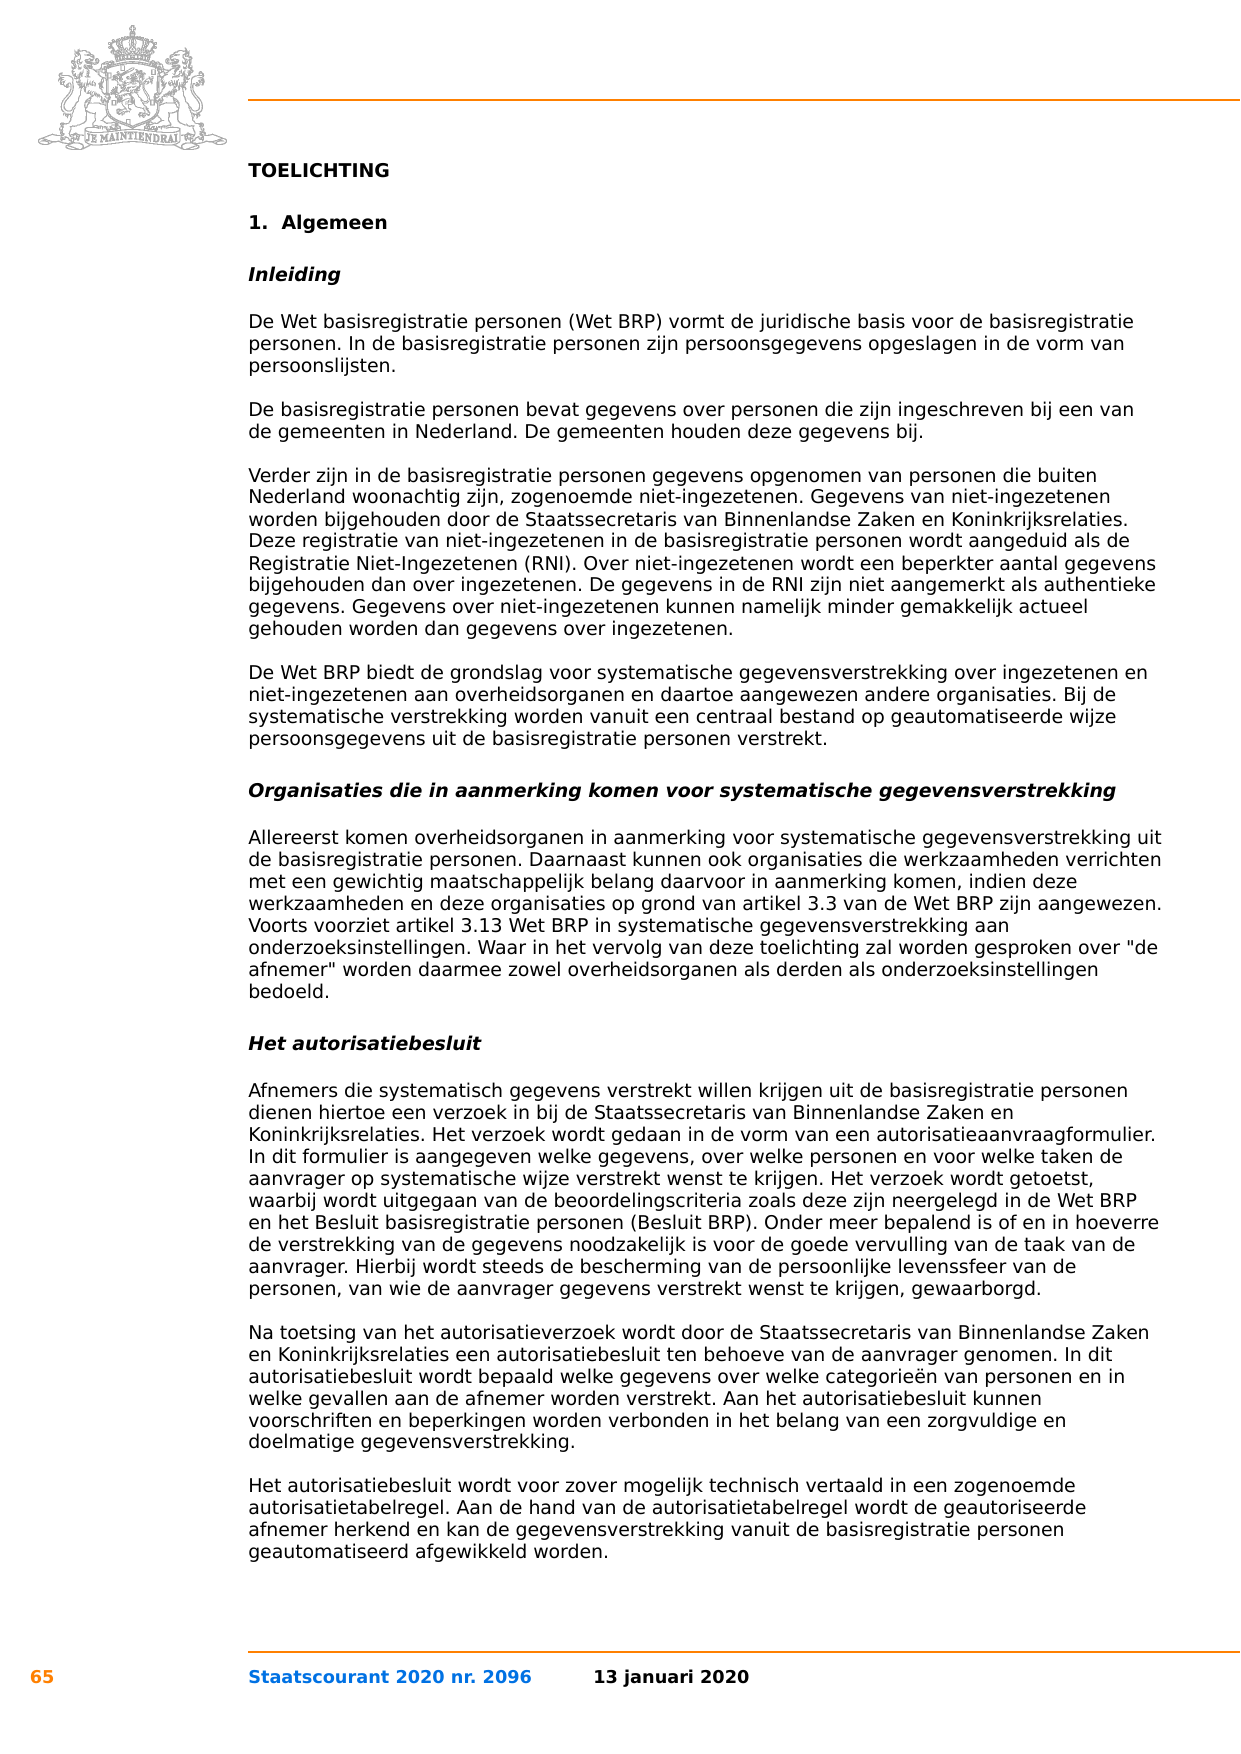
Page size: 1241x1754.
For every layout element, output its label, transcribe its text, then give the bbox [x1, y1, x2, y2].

picture [38, 25, 227, 150]
subtitle 1. Algemeen [248, 212, 1163, 234]
text De Wet basisregistratie personen (Wet BRP) vormt de juridische basis voor de basisregistratie personen. In de basisregistratie personen zijn persoonsgegevens opgeslagen in de vorm van persoonslijsten. [248, 311, 1163, 377]
subtitle Organisaties die in aanmerking komen voor systematische gegevensverstrekking [248, 780, 1163, 802]
text De basisregistratie personen bevat gegevens over personen die zijn ingeschreven bij een van de gemeenten in Nederland. De gemeenten houden deze gegevens bij. [248, 399, 1163, 443]
text Allereerst komen overheidsorganen in aanmerking voor systematische gegevensverstrekking uit de basisregistratie personen. Daarnaast kunnen ook organisaties die werkzaamheden verrichten met een gewichtig maatschappelijk belang daarvoor in aanmerking komen, indien deze werkzaamheden en deze organisaties op grond van artikel 3.3 van de Wet BRP zijn aangewezen. Voorts voorziet artikel 3.13 Wet BRP in systematische gegevensverstrekking aan onderzoeksinstellingen. Waar in het vervolg van deze toelichting zal worden gesproken over "de afnemer" worden daarmee zowel overheidsorganen als derden als onderzoeksinstellingen bedoeld. [248, 827, 1163, 1003]
text De Wet BRP biedt de grondslag voor systematische gegevensverstrekking over ingezetenen en niet-ingezetenen aan overheidsorganen en daartoe aangewezen andere organisaties. Bij de systematische verstrekking worden vanuit een centraal bestand op geautomatiseerde wijze persoonsgegevens uit de basisregistratie personen verstrekt. [248, 662, 1163, 750]
text Afnemers die systematisch gegevens verstrekt willen krijgen uit de basisregistratie personen dienen hiertoe een verzoek in bij de Staatssecretaris van Binnenlandse Zaken en Koninkrijksrelaties. Het verzoek wordt gedaan in de vorm van een autorisatieaanvraagformulier. In dit formulier is aangegeven welke gegevens, over welke personen en voor welke taken de aanvrager op systematische wijze verstrekt wenst te krijgen. Het verzoek wordt getoetst, waarbij wordt uitgegaan van de beoordelingscriteria zoals deze zijn neergelegd in de Wet BRP en het Besluit basisregistratie personen (Besluit BRP). Onder meer bepalend is of en in hoeverre de verstrekking van de gegevens noodzakelijk is voor de goede vervulling van de taak van de aanvrager. Hierbij wordt steeds de bescherming van de persoonlijke levenssfeer van de personen, van wie de aanvrager gegevens verstrekt wenst te krijgen, gewaarborgd. [248, 1080, 1163, 1300]
text Het autorisatiebesluit wordt voor zover mogelijk technisch vertaald in een zogenoemde autorisatietabelregel. Aan de hand van de autorisatietabelregel wordt de geautoriseerde afnemer herkend en kan de gegevensverstrekking vanuit de basisregistratie personen geautomatiseerd afgewikkeld worden. [248, 1475, 1163, 1563]
text Na toetsing van het autorisatieverzoek wordt door de Staatssecretaris van Binnenlandse Zaken en Koninkrijksrelaties een autorisatiebesluit ten behoeve van de aanvrager genomen. In dit autorisatiebesluit wordt bepaald welke gegevens over welke categorieën van personen en in welke gevallen aan de afnemer worden verstrekt. Aan het autorisatiebesluit kunnen voorschriften en beperkingen worden verbonden in het belang van een zorgvuldige en doelmatige gegevensverstrekking. [248, 1322, 1163, 1453]
subtitle Inleiding [248, 264, 1163, 286]
text Verder zijn in de basisregistratie personen gegevens opgenomen van personen die buiten Nederland woonachtig zijn, zogenoemde niet-ingezetenen. Gegevens van niet-ingezetenen worden bijgehouden door de Staatssecretaris van Binnenlandse Zaken en Koninkrijksrelaties. Deze registratie van niet-ingezetenen in de basisregistratie personen wordt aangeduid als de Registratie Niet-Ingezetenen (RNI). Over niet-ingezetenen wordt een beperkter aantal gegevens bijgehouden dan over ingezetenen. De gegevens in de RNI zijn niet aangemerkt als authentieke gegevens. Gegevens over niet-ingezetenen kunnen namelijk minder gemakkelijk actueel gehouden worden dan gegevens over ingezetenen. [248, 464, 1163, 640]
subtitle Het autorisatiebesluit [248, 1033, 1163, 1055]
subtitle TOELICHTING [248, 160, 1163, 182]
